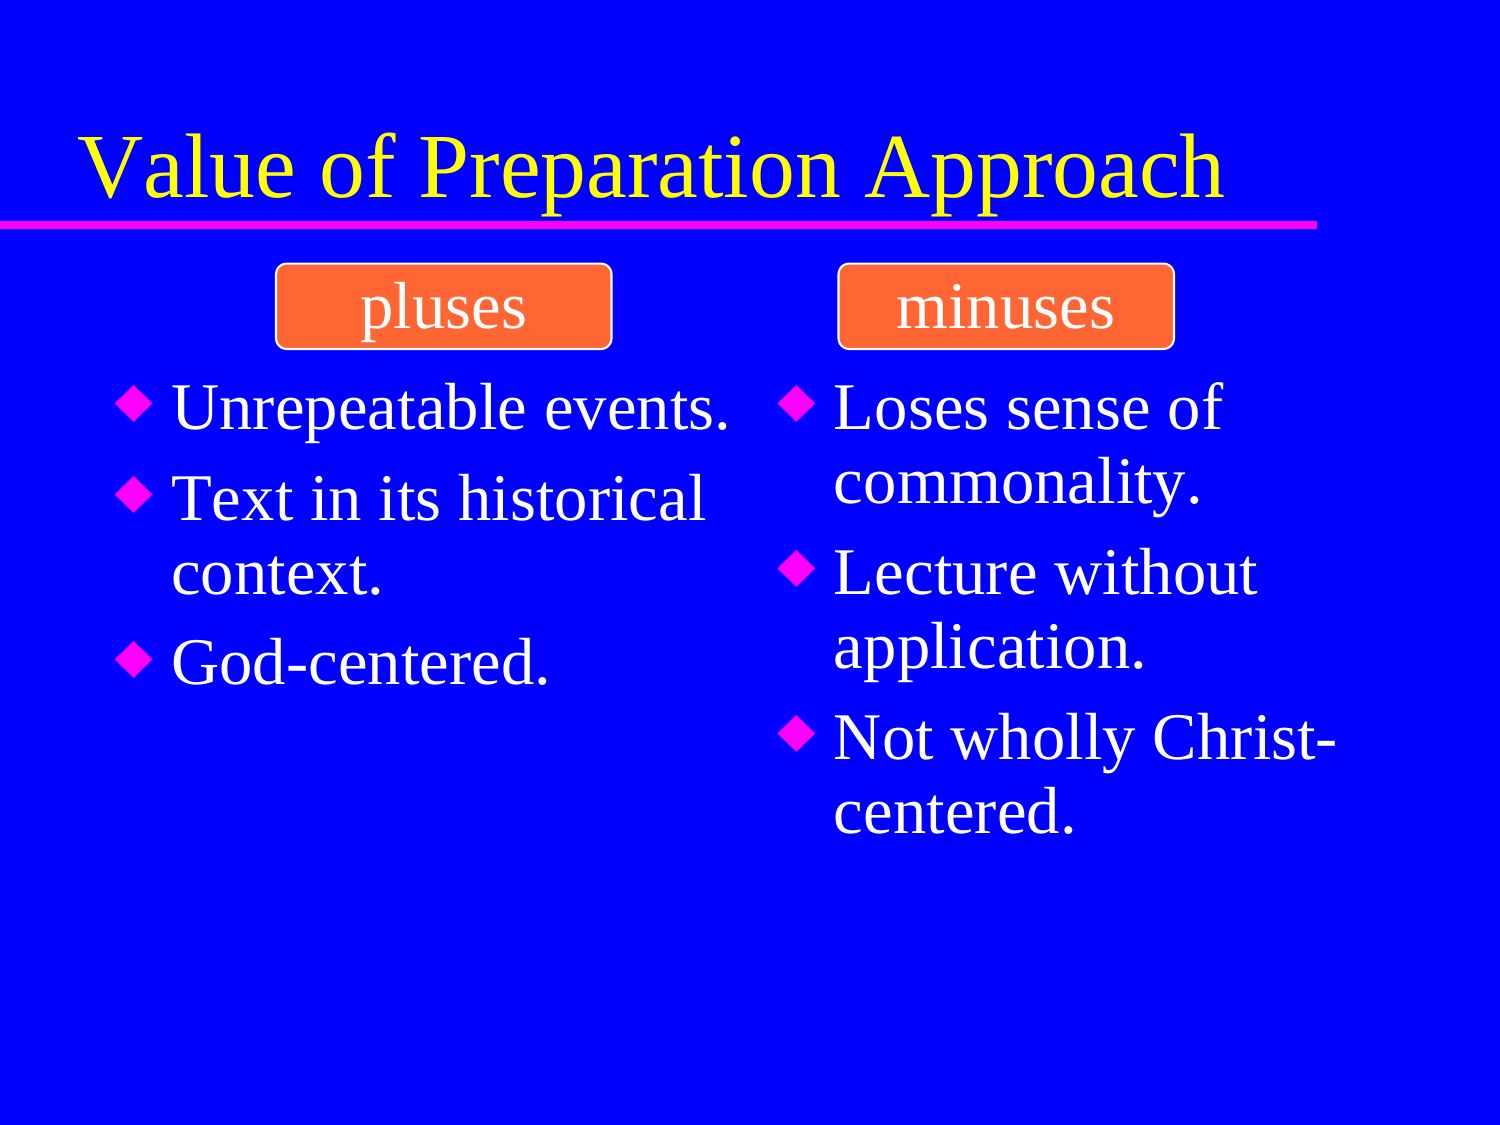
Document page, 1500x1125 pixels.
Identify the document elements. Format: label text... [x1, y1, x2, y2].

list Unrepeatable events. Text in its historical context. God-centered. [99, 362, 762, 1038]
text_box pluses [276, 263, 612, 350]
list Loses sense of commonality. Lecture without application. Not wholly Christ-centered. [762, 362, 1438, 1038]
title Value of Preparation Approach [62, 43, 1338, 225]
text_box minuses [838, 263, 1175, 350]
